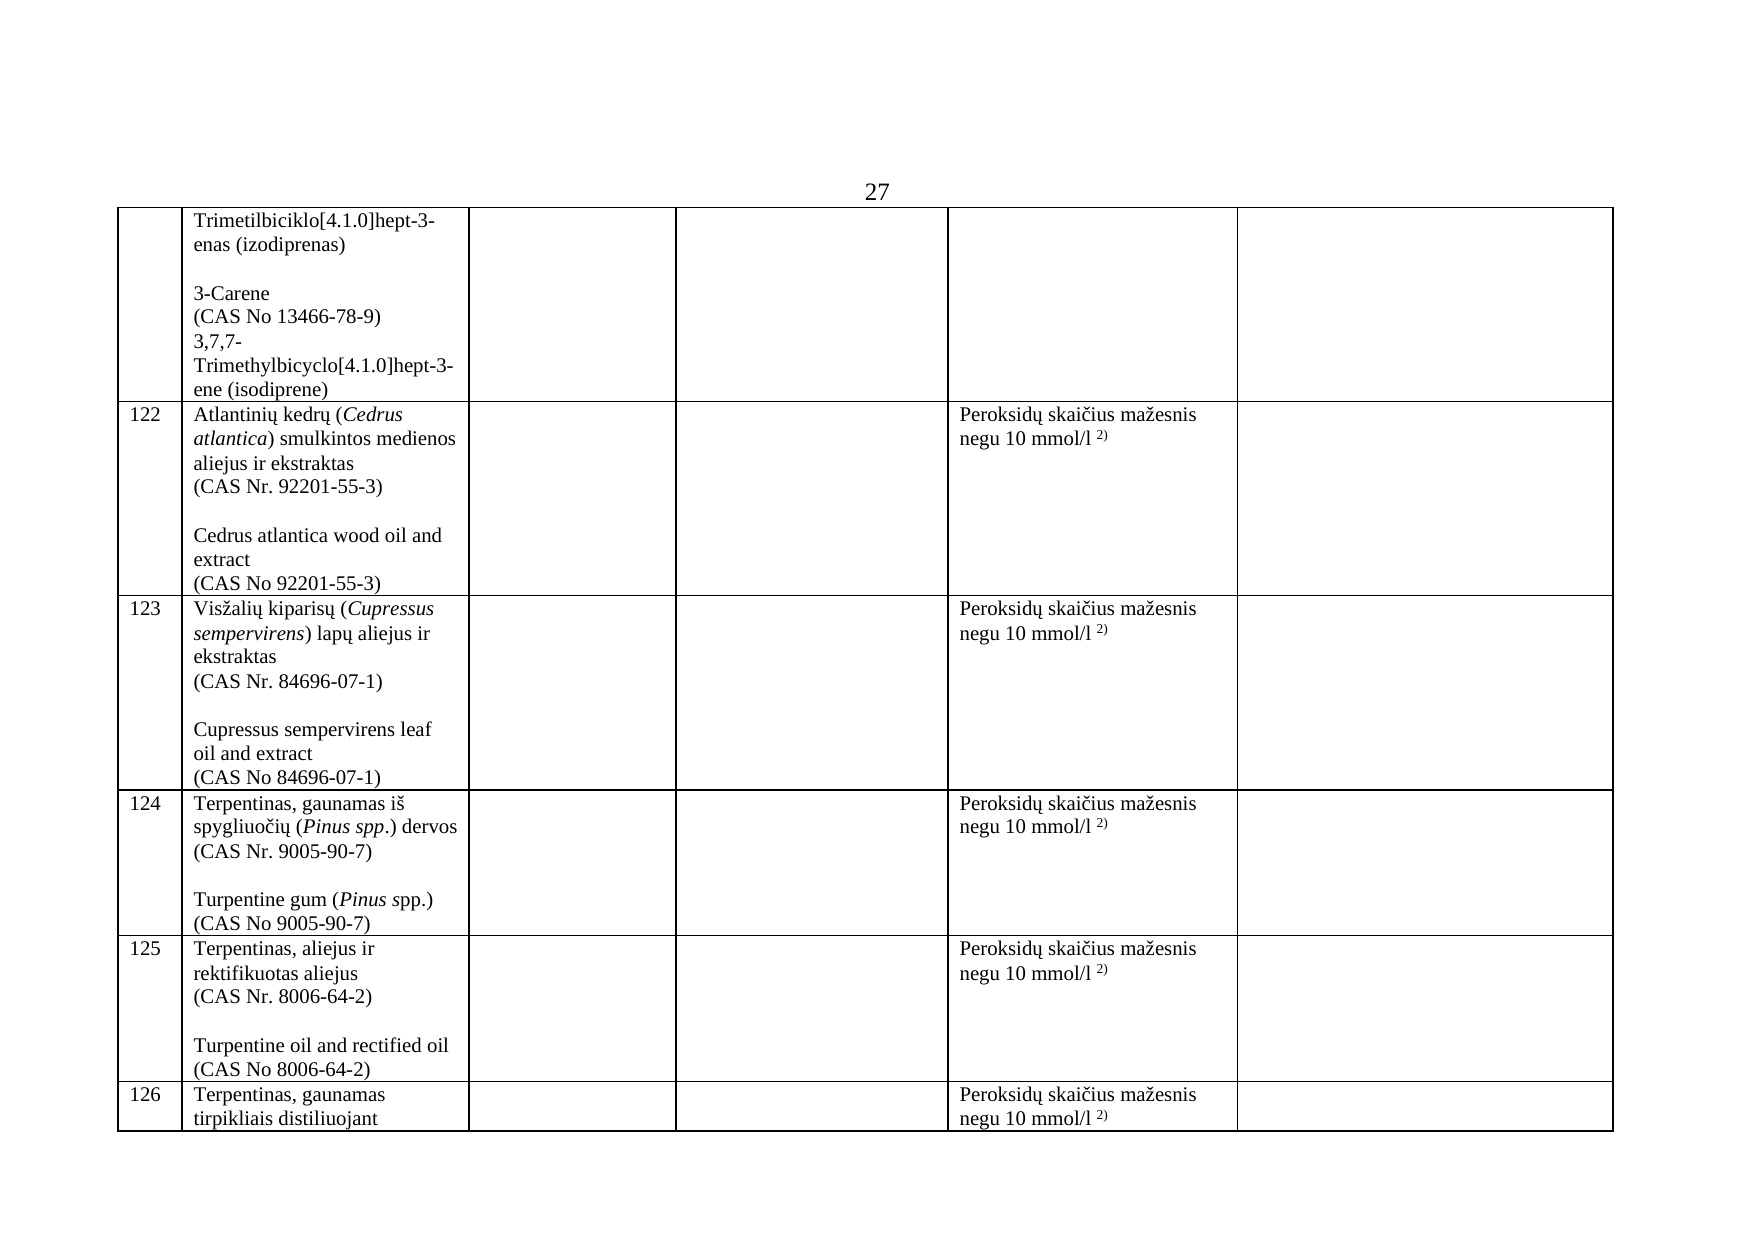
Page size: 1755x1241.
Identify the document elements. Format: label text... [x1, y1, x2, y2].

table_cell [677, 936, 947, 1081]
table_cell [1238, 596, 1612, 789]
table_cell [677, 208, 947, 401]
table_cell Peroksidų skaičius mažesnis negu 10 mmol/l 2) [949, 596, 1237, 789]
table_cell [1614, 595, 1754, 789]
table_cell [119, 208, 181, 401]
table_cell [677, 1082, 947, 1130]
table_cell 126 [119, 1082, 181, 1130]
table_cell 124 [119, 791, 181, 935]
table_cell [470, 402, 675, 595]
table_cell [1614, 401, 1754, 595]
table_cell [1238, 936, 1612, 1081]
table_cell 122 [119, 402, 181, 595]
table_cell [470, 791, 675, 935]
table_cell Terpentinas, gaunamas iš spygliuočių (Pinus spp.) dervos (CAS Nr. 9005-90-7) Turpentine gum (Pinus spp.) (CAS No 9005-90-7) [183, 791, 468, 935]
table_cell Peroksidų skaičius mažesnis negu 10 mmol/l 2) [949, 402, 1237, 595]
table_cell [1238, 208, 1612, 401]
table_cell [677, 791, 947, 935]
table_cell Atlantinių kedrų (Cedrus atlantica) smulkintos medienos aliejus ir ekstraktas (CAS Nr. 92201-55-3) Cedrus atlantica wood oil and extract (CAS No 92201-55-3) [183, 402, 468, 595]
table_cell [677, 596, 947, 789]
table_cell 123 [119, 596, 181, 789]
table_cell [1614, 935, 1754, 1081]
table_cell Peroksidų skaičius mažesnis negu 10 mmol/l 2) [949, 936, 1237, 1081]
table_cell [470, 936, 675, 1081]
table_cell [1614, 789, 1754, 935]
table_cell [1238, 791, 1612, 935]
table_cell [1614, 1081, 1754, 1130]
table_cell [677, 402, 947, 595]
table_cell Trimetilbiciklo[4.1.0]hept-3-enas (izodiprenas) 3-Carene (CAS No 13466-78-9) 3,7,7-Trimethylbicyclo[4.1.0]hept-3-ene (isodiprene) [183, 208, 468, 401]
table_cell [949, 208, 1237, 401]
table_cell Terpentinas, aliejus ir rektifikuotas aliejus (CAS Nr. 8006-64-2) Turpentine oil and rectified oil (CAS No 8006-64-2) [183, 936, 468, 1081]
table_cell [470, 1082, 675, 1130]
table_cell [1614, 207, 1754, 401]
table_cell Terpentinas, gaunamas tirpikliais distiliuojant [183, 1082, 468, 1130]
table_cell [1238, 1082, 1612, 1130]
table_cell [470, 596, 675, 789]
table_cell Peroksidų skaičius mažesnis negu 10 mmol/l 2) [949, 1082, 1237, 1130]
table_cell Visžalių kiparisų (Cupressus sempervirens) lapų aliejus ir ekstraktas (CAS Nr. 84696-07-1) Cupressus sempervirens leaf oil and extract (CAS No 84696-07-1) [183, 596, 468, 789]
table_cell [470, 208, 675, 401]
table_cell [1238, 402, 1612, 595]
table_cell Peroksidų skaičius mažesnis negu 10 mmol/l 2) [949, 791, 1237, 935]
table_cell 125 [119, 936, 181, 1081]
